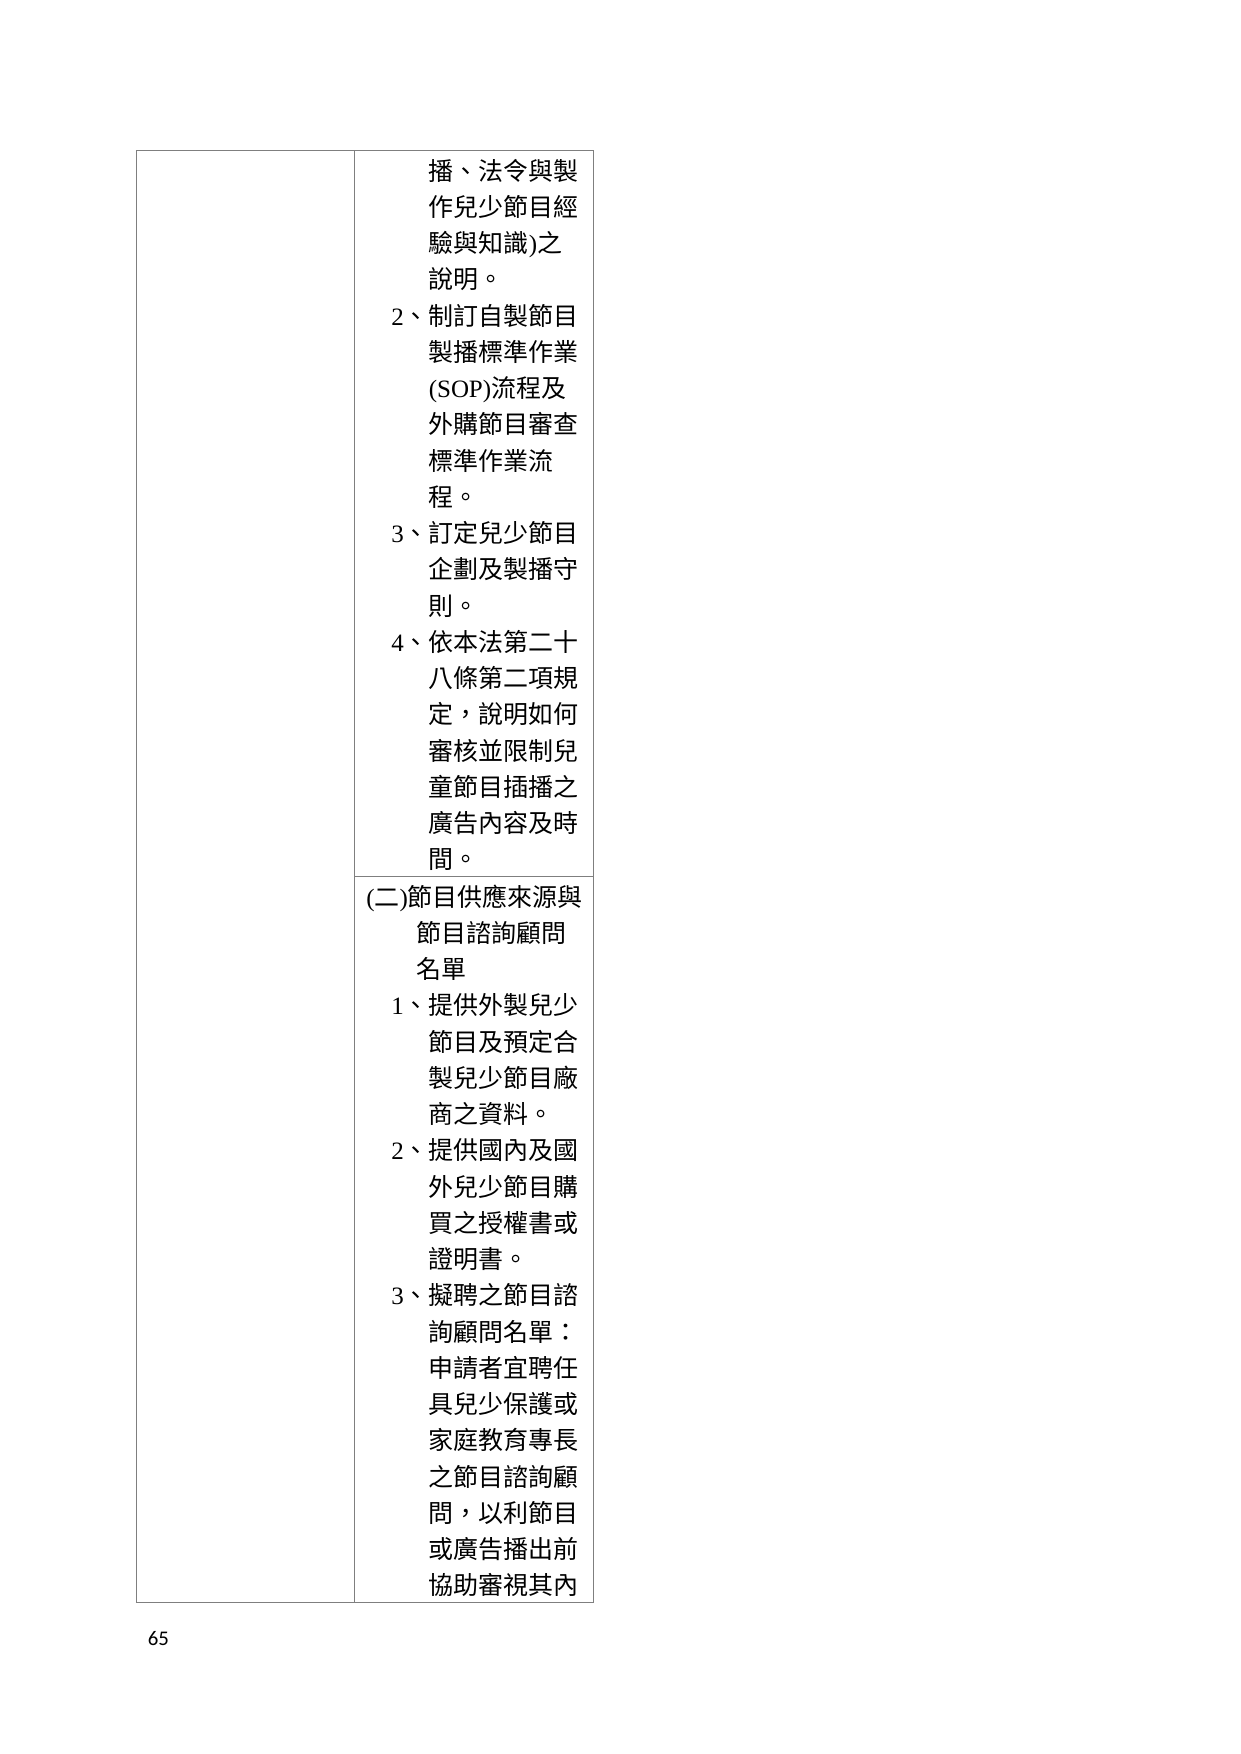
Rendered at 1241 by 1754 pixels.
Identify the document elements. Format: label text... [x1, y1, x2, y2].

table_cell 播、法令與製作兒少節目經驗與知識)之說明。 2、制訂自製節目製播標準作業(SOP)流程及外購節目審查標準作業流程。 3、訂定兒少節目企劃及製播守則。 4、依本法第二十八條第二項規定，說明如何審核並限制兒童節目插播之廣告內容及時間。 [355, 151, 593, 876]
table_cell [137, 151, 354, 1602]
table_cell (二)節目供應來源與節目諮詢顧問名單 1、提供外製兒少節目及預定合製兒少節目廠商之資料。 2、提供國內及國外兒少節目購買之授權書或證明書。 3、擬聘之節目諮詢顧問名單：申請者宜聘任具兒少保護或家庭教育專長之節目諮詢顧問，以利節目或廣告播出前協助審視其內 [355, 877, 593, 1602]
